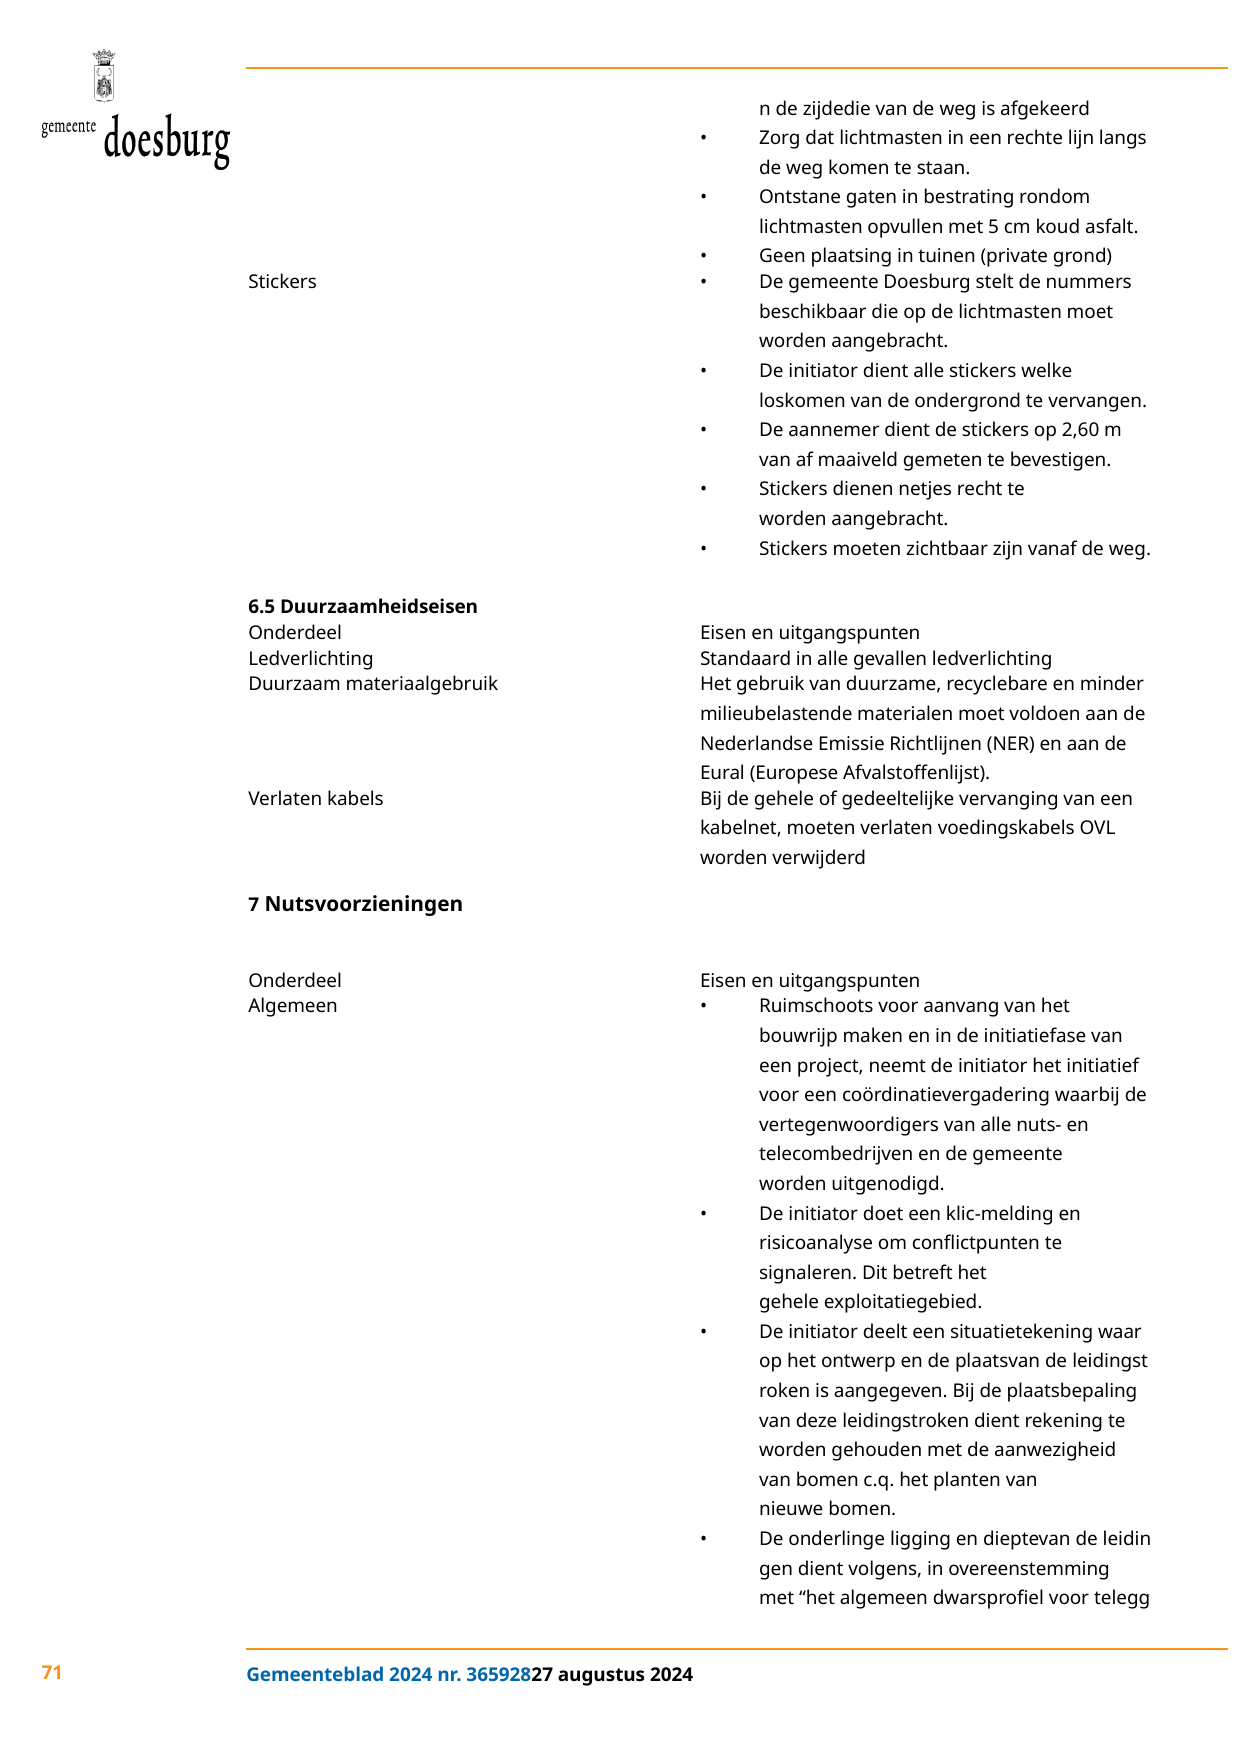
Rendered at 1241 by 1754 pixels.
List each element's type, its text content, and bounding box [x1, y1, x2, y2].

table_cell Ruimschoots voor aanvang van het bouwrijp maken en in de initiatiefase van een project, neemt de initiator het initiatief voor een coördinatievergadering waarbij de vertegenwoordigers van alle nuts- en telecombedrijven en de gemeente worden uitgenodigd. De initiator doet een klic-melding en risicoanalyse om conflictpunten te signaleren. Dit betreft het gehele exploitatiegebied. De initiator deelt een situatietekening waarop het ontwerp en de plaatsvan de leidingstroken is aangegeven. Bij de plaatsbepaling van deze leidingstroken dient rekening te worden gehouden met de aanwezigheid van bomen c.q. het planten van nieuwe bomen. De onderlinge ligging en dieptevan de leidingen dient volgens, in overeenstemming met “het algemeen dwarsprofiel voor telegg [700, 993, 1152, 1610]
text 7 Nutsvoorzieningen [248, 889, 1152, 918]
text 6.5 Duurzaamheidseisen [248, 593, 1152, 619]
table_cell Ledverlichting [248, 645, 700, 671]
table_cell Algemeen [248, 993, 700, 1610]
table_header Eisen en uitgangspunten [700, 619, 1152, 645]
table_cell Verlaten kabels [248, 785, 700, 870]
table_cell n de zijdedie van de weg is afgekeerd Zorg dat lichtmasten in een rechte lijn langs de weg komen te staan. Ontstane gaten in bestrating rondom lichtmasten opvullen met 5 cm koud asfalt. Geen plaatsing in tuinen (private grond) [700, 95, 1152, 268]
table_cell Stickers [248, 269, 700, 560]
table_header Eisen en uitgangspunten [700, 967, 1152, 993]
table_cell [248, 95, 700, 268]
table_cell Het gebruik van duurzame, recyclebare en minder milieubelastende materialen moet voldoen aan de Nederlandse Emissie Richtlijnen (NER) en aan de Eural (Europese Afvalstoffenlijst). [700, 671, 1152, 785]
table_cell Duurzaam materiaalgebruik [248, 671, 700, 785]
picture [41, 47, 231, 172]
table_header Onderdeel [248, 967, 700, 993]
table_cell Bij de gehele of gedeeltelijke vervanging van een kabelnet, moeten verlaten voedingskabels OVL worden verwijderd [700, 785, 1152, 870]
table_header Onderdeel [248, 619, 700, 645]
table_cell De gemeente Doesburg stelt de nummers beschikbaar die op de lichtmasten moet worden aangebracht. De initiator dient alle stickers welke loskomen van de ondergrond te vervangen. De aannemer dient de stickers op 2,60 m van af maaiveld gemeten te bevestigen. Stickers dienen netjes recht te worden aangebracht. Stickers moeten zichtbaar zijn vanaf de weg. [700, 269, 1152, 560]
table_cell Standaard in alle gevallen ledverlichting [700, 645, 1152, 671]
